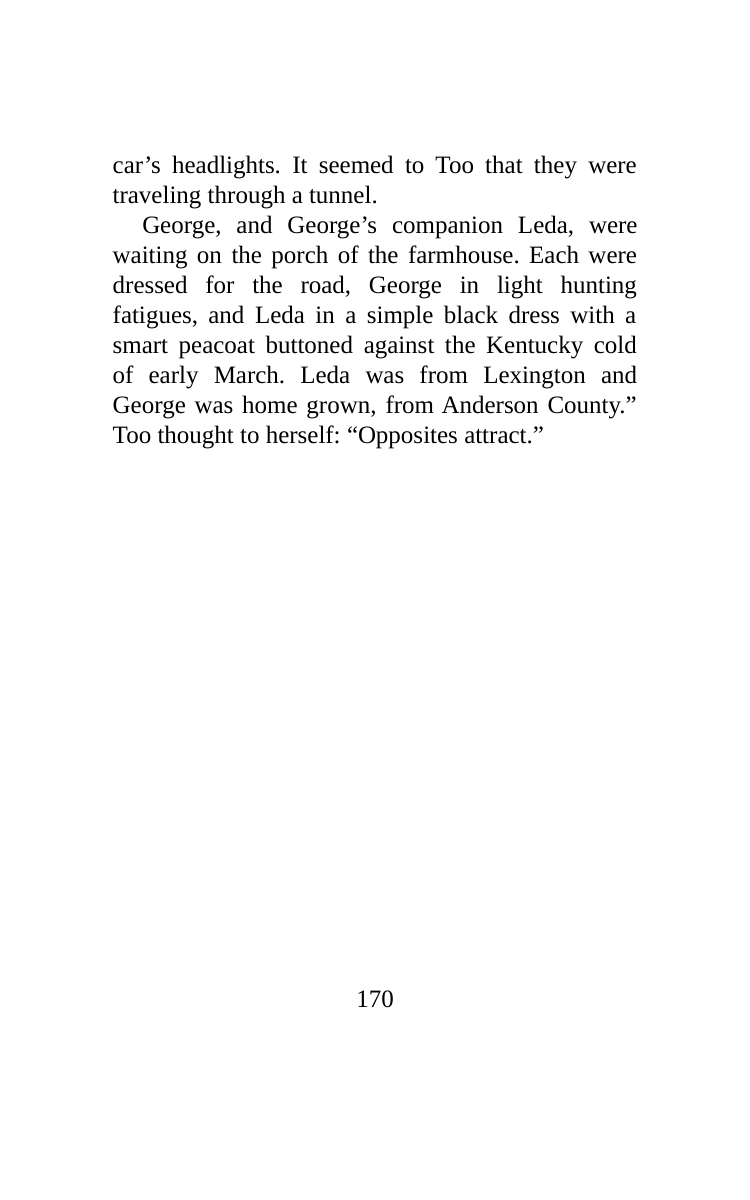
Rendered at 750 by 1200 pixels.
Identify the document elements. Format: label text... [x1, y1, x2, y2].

text George, and George’s companion Leda, were waiting on the porch of the farmhouse. Each were dressed for the road, George in light hunting fatigues, and Leda in a simple black dress with a smart peacoat buttoned against the Kentucky cold of early March. Leda was from Lexington and George was home grown, from Anderson County.” Too thought to herself: “Opposites attract.” [112, 210, 637, 450]
text car’s headlights. It seemed to Too that they were traveling through a tunnel. [112, 150, 637, 210]
